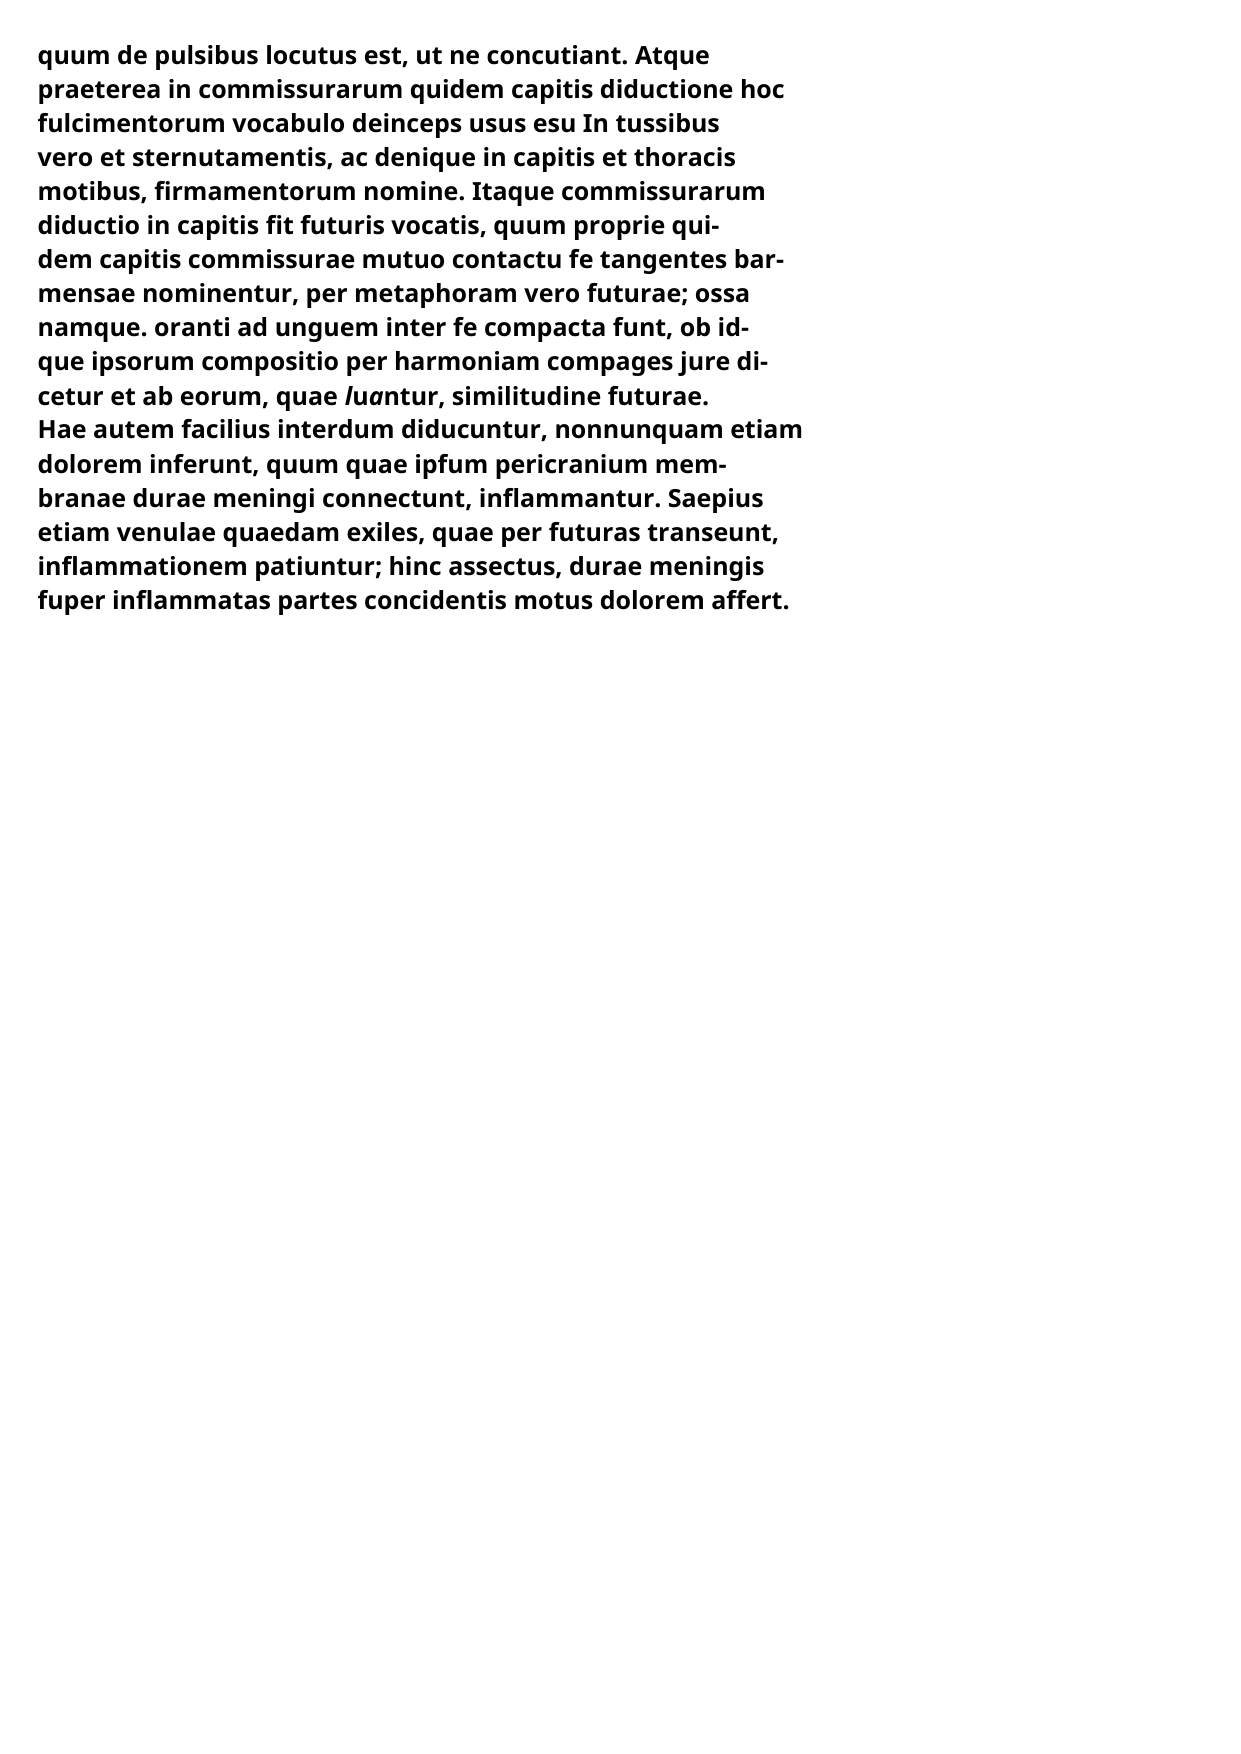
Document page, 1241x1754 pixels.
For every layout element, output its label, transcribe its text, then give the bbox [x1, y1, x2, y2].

text quum de pulsibus locutus est, ut ne concutiant. Atque praeterea in commissurarum quidem capitis diductione hoc fulcimentorum vocabulo deinceps usus esu In tussibus vero et sternutamentis, ac denique in capitis et thoracis motibus, firmamentorum nomine. Itaque commissurarum diductio in capitis fit futuris vocatis, quum proprie qui- dem capitis commissurae mutuo contactu fe tangentes bar- mensae nominentur, per metaphoram vero futurae; ossa namque. oranti ad unguem inter fe compacta funt, ob id- que ipsorum compositio per harmoniam compages jure di- cetur et ab eorum, quae luantur, similitudine futurae. Hae autem facilius interdum diducuntur, nonnunquam etiam dolorem inferunt, quum quae ipfum pericranium mem- branae durae meningi connectunt, inflammantur. Saepius etiam venulae quaedam exiles, quae per futuras transeunt, inflammationem patiuntur; hinc assectus, durae meningis fuper inflammatas partes concidentis motus dolorem affert. [37, 37, 1203, 617]
